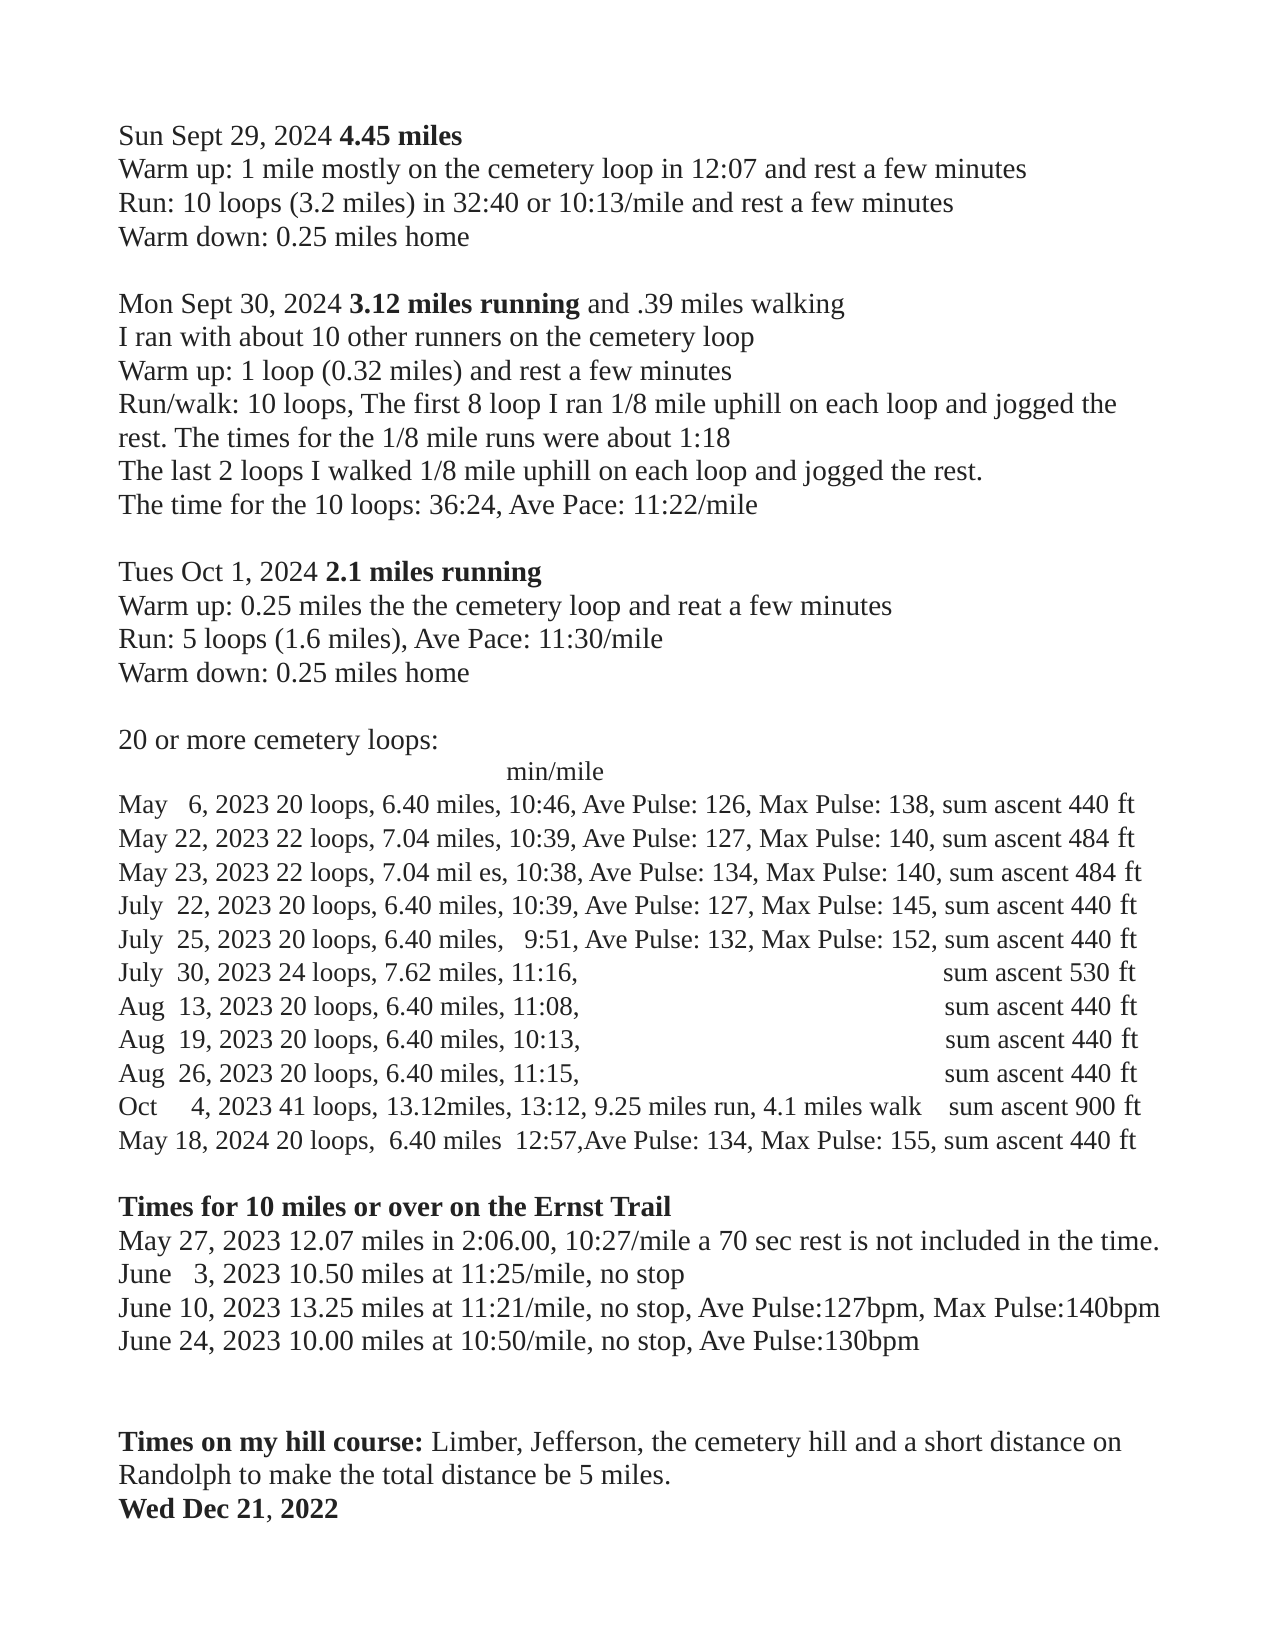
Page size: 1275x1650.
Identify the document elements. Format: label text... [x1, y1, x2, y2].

text Tues Oct 1, 2024 2.1 miles running [118, 554, 1161, 588]
text July 25, 2023 20 loops, 6.40 miles, 9:51, Ave Pulse: 132, Max Pulse: 152, sum ascent 440 ft [118, 921, 1161, 954]
text Wed Dec 21, 2022 [118, 1491, 1161, 1524]
text June 3, 2023 10.50 miles at 11:25/mile, no stop [118, 1256, 1161, 1290]
text Warm up: 1 loop (0.32 miles) and rest a few minutes [118, 353, 1161, 386]
text Aug 19, 2023 20 loops, 6.40 miles, 10:13, sum ascent 440 ft [118, 1021, 1161, 1055]
text Aug 26, 2023 20 loops, 6.40 miles, 11:15, sum ascent 440 ft [118, 1055, 1161, 1088]
text Run: 5 loops (1.6 miles), Ave Pace: 11:30/mile [118, 621, 1161, 655]
text Run/walk: 10 loops, The first 8 loop I ran 1/8 mile uphill on each loop and jogged the rest. The times for the 1/8 mile runs were about 1:18 [118, 386, 1161, 453]
text Run: 10 loops (3.2 miles) in 32:40 or 10:13/mile and rest a few minutes [118, 185, 1161, 219]
text Oct 4, 2023 41 loops, 13.12miles, 13:12, 9.25 miles run, 4.1 miles walk sum ascent 900 ft [118, 1088, 1161, 1122]
text May 18, 2024 20 loops, 6.40 miles 12:57,Ave Pulse: 134, Max Pulse: 155, sum ascent 440 ft [118, 1122, 1161, 1156]
text Warm down: 0.25 miles home [118, 655, 1161, 688]
text Times for 10 miles or over on the Ernst Trail [118, 1189, 1161, 1223]
text min/mile [118, 755, 1161, 787]
text Times on my hill course: Limber, Jefferson, the cemetery hill and a short distance on Randolph to make the total distance be 5 miles. [118, 1424, 1161, 1491]
text May 23, 2023 22 loops, 7.04 mil es, 10:38, Ave Pulse: 134, Max Pulse: 140, sum ascent 484 ft [118, 854, 1161, 887]
text June 24, 2023 10.00 miles at 10:50/mile, no stop, Ave Pulse:130bpm [118, 1323, 1161, 1357]
text Warm up: 1 mile mostly on the cemetery loop in 12:07 and rest a few minutes [118, 152, 1161, 185]
text The last 2 loops I walked 1/8 mile uphill on each loop and jogged the rest. [118, 453, 1161, 487]
text I ran with about 10 other runners on the cemetery loop [118, 319, 1161, 353]
text Sun Sept 29, 2024 4.45 miles [118, 118, 1161, 152]
text June 10, 2023 13.25 miles at 11:21/mile, no stop, Ave Pulse:127bpm, Max Pulse:140bpm [118, 1290, 1161, 1323]
text Warm down: 0.25 miles home [118, 219, 1161, 252]
text Aug 13, 2023 20 loops, 6.40 miles, 11:08, sum ascent 440 ft [118, 988, 1161, 1021]
text 20 or more cemetery loops: [118, 722, 1161, 755]
text The time for the 10 loops: 36:24, Ave Pace: 11:22/mile [118, 487, 1161, 521]
text July 30, 2023 24 loops, 7.62 miles, 11:16, sum ascent 530 ft [118, 954, 1161, 988]
text May 27, 2023 12.07 miles in 2:06.00, 10:27/mile a 70 sec rest is not included in the time. [118, 1223, 1161, 1256]
text Mon Sept 30, 2024 3.12 miles running and .39 miles walking [118, 286, 1161, 319]
text Warm up: 0.25 miles the the cemetery loop and reat a few minutes [118, 588, 1161, 621]
text July 22, 2023 20 loops, 6.40 miles, 10:39, Ave Pulse: 127, Max Pulse: 145, sum ascent 440 ft [118, 887, 1161, 921]
text May 6, 2023 20 loops, 6.40 miles, 10:46, Ave Pulse: 126, Max Pulse: 138, sum ascent 440 ft [118, 787, 1161, 820]
text May 22, 2023 22 loops, 7.04 miles, 10:39, Ave Pulse: 127, Max Pulse: 140, sum ascent 484 ft [118, 820, 1161, 854]
